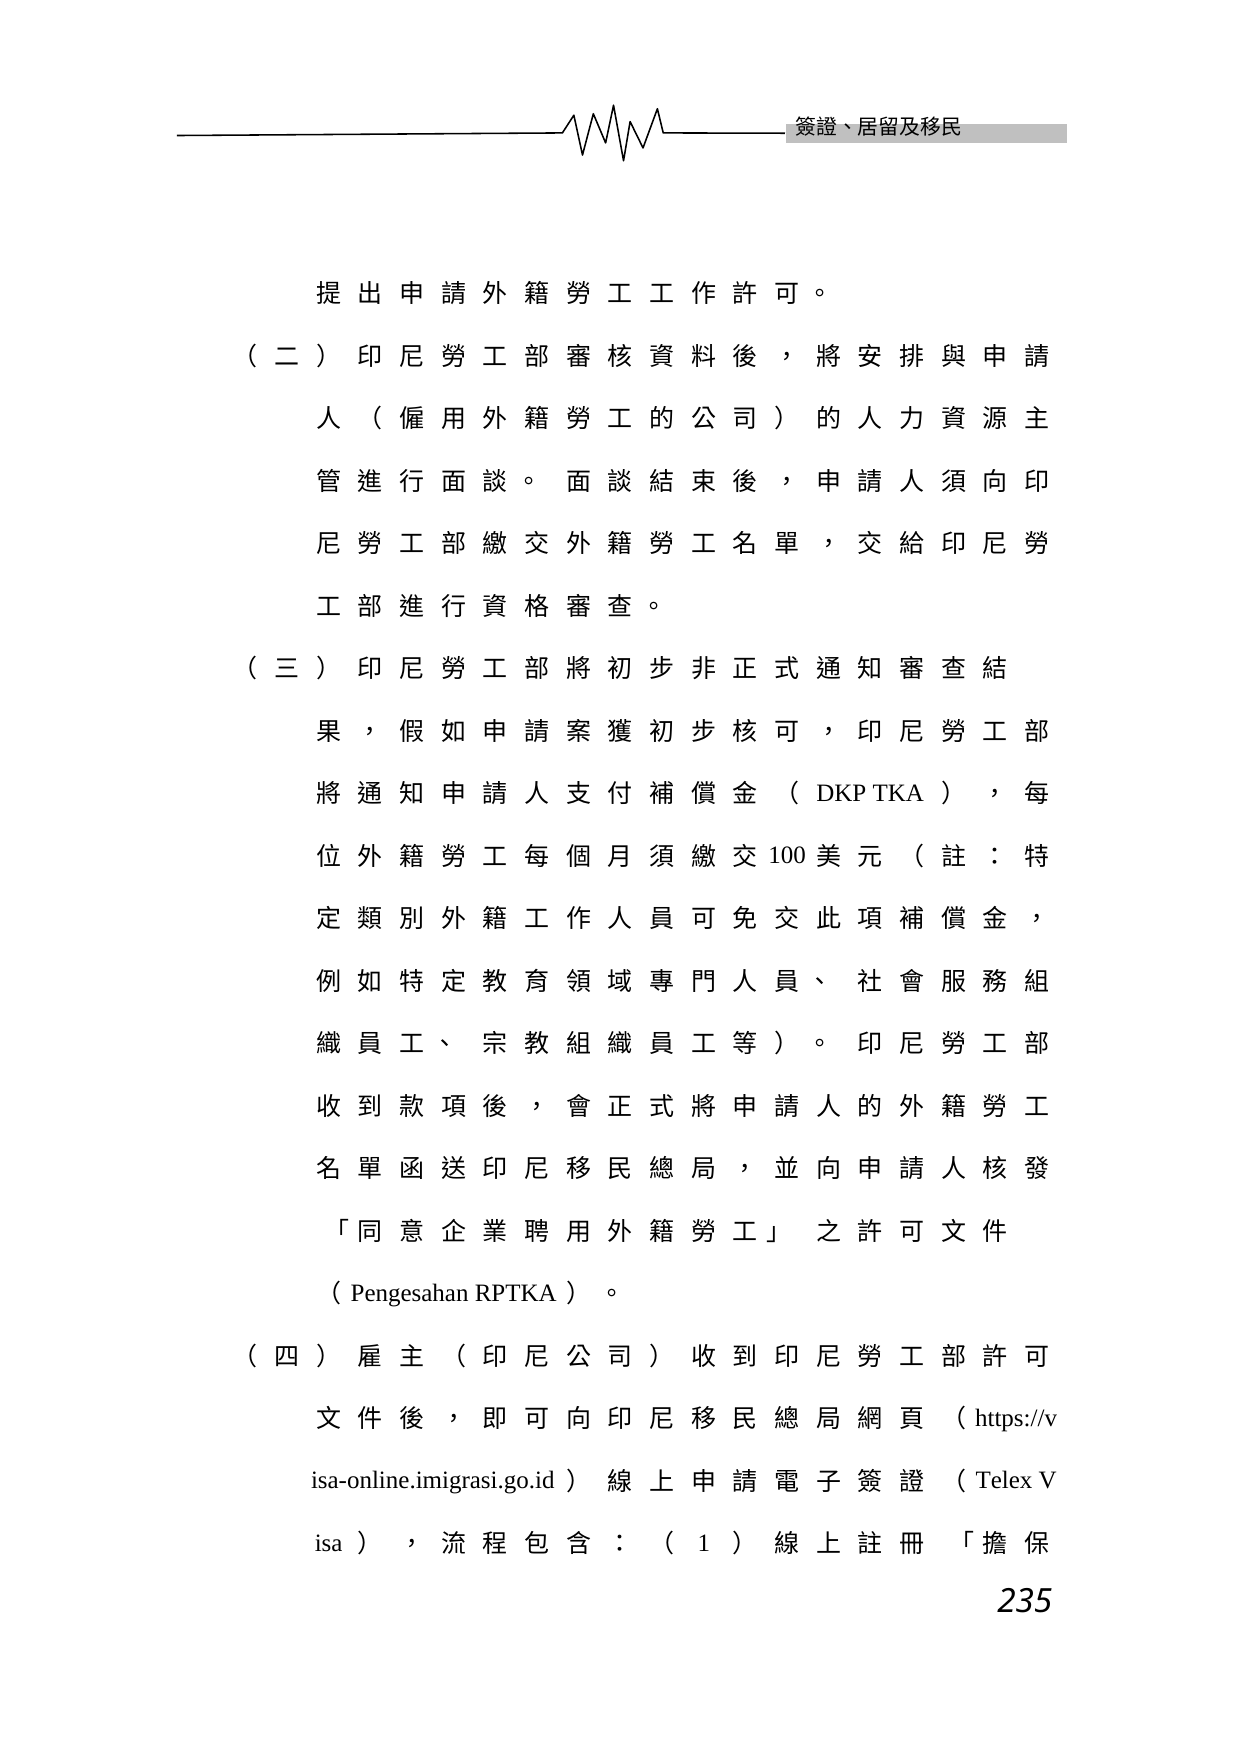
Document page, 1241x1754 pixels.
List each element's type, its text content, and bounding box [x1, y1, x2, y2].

text （二）印尼勞工部審核資料後，將安排與申請人（僱用外籍勞工的公司）的人力資源主管進行面談。面談結束後，申請人須向印尼勞工部繳交外籍勞工名單，交給印尼勞工部進行資格審查。 [207, 313, 1058, 625]
text （四）雇主（印尼公司）收到印尼勞工部許可文件後，即可向印尼移民總局網頁（https://visa-online.imigrasi.go.id）線上申請電子簽證（Telex Visa），流程包含：（1）線上註冊「擔保 [207, 1313, 1058, 1563]
text （三）印尼勞工部將初步非正式通知審查結果，假如申請案獲初步核可，印尼勞工部將通知申請人支付補償金（DKP TKA），每位外籍勞工每個月須繳交100美元（註：特定類別外籍工作人員可免交此項補償金，例如特定教育領域專門人員、社會服務組織員工、宗教組織員工等）。印尼勞工部收到款項後，會正式將申請人的外籍勞工名單函送印尼移民總局，並向申請人核發「同意企業聘用外籍勞工」之許可文件（Pengesahan RPTKA）。 [207, 625, 1058, 1313]
text 提出申請外籍勞工工作許可。 [207, 250, 1058, 313]
